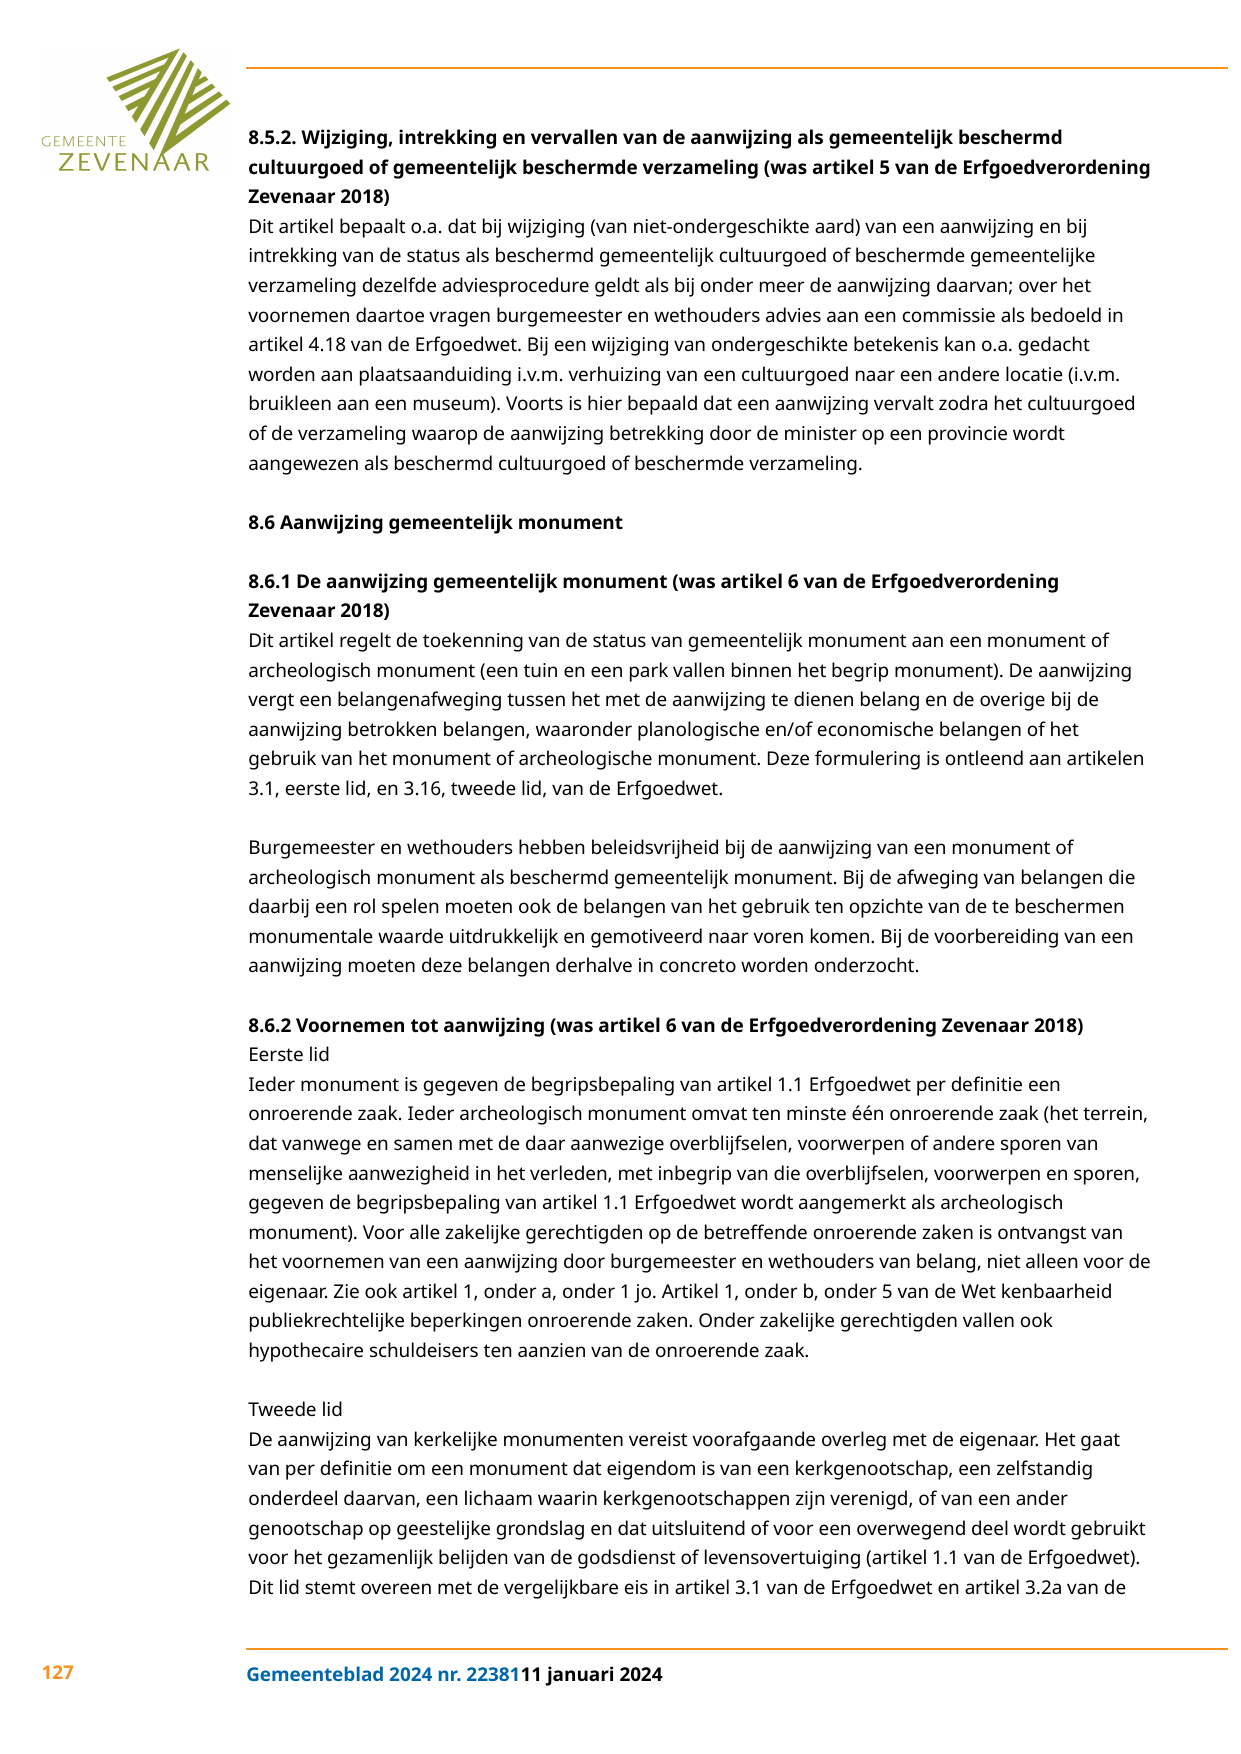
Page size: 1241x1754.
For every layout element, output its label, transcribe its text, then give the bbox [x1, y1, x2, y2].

picture [41, 47, 231, 172]
text 8.6.2 Voornemen tot aanwijzing (was artikel 6 van de Erfgoedverordening Zevenaar 2018) [248, 1012, 1152, 1038]
text Ieder monument is gegeven de begripsbepaling van artikel 1.1 Erfgoedwet per definitie een onroerende zaak. Ieder archeologisch monument omvat ten minste één onroerende zaak (het terrein, dat vanwege en samen met de daar aanwezige overblijfselen, voorwerpen of andere sporen van menselijke aanwezigheid in het verleden, met inbegrip van die overblijfselen, voorwerpen en sporen, gegeven de begripsbepaling van artikel 1.1 Erfgoedwet wordt aangemerkt als archeologisch monument). Voor alle zakelijke gerechtigden op de betreffende onroerende zaken is ontvangst van het voornemen van een aanwijzing door burgemeester en wethouders van belang, niet alleen voor de eigenaar. Zie ook artikel 1, onder a, onder 1 jo. Artikel 1, onder b, onder 5 van de Wet kenbaarheid publiekrechtelijke beperkingen onroerende zaken. Onder zakelijke gerechtigden vallen ook hypothecaire schuldeisers ten aanzien van de onroerende zaak. [248, 1071, 1152, 1363]
text Dit artikel bepaalt o.a. dat bij wijziging (van niet-ondergeschikte aard) van een aanwijzing en bij intrekking van de status als beschermd gemeentelijk cultuurgoed of beschermde gemeentelijke verzameling dezelfde adviesprocedure geldt als bij onder meer de aanwijzing daarvan; over het voornemen daartoe vragen burgemeester en wethouders advies aan een commissie als bedoeld in artikel 4.18 van de Erfgoedwet. Bij een wijziging van ondergeschikte betekenis kan o.a. gedacht worden aan plaatsaanduiding i.v.m. verhuizing van een cultuurgoed naar een andere locatie (i.v.m. bruikleen aan een museum). Voorts is hier bepaald dat een aanwijzing vervalt zodra het cultuurgoed of de verzameling waarop de aanwijzing betrekking door de minister op een provincie wordt aangewezen als beschermd cultuurgoed of beschermde verzameling. [248, 213, 1152, 476]
text Tweede lid [248, 1396, 1152, 1422]
text 8.6 Aanwijzing gemeentelijk monument [248, 509, 1152, 535]
text Eerste lid [248, 1041, 1152, 1067]
text 8.6.1 De aanwijzing gemeentelijk monument (was artikel 6 van de Erfgoedverordening Zevenaar 2018) [248, 568, 1152, 623]
text De aanwijzing van kerkelijke monumenten vereist voorafgaande overleg met de eigenaar. Het gaat van per definitie om een monument dat eigendom is van een kerkgenootschap, een zelfstandig onderdeel daarvan, een lichaam waarin kerkgenootschappen zijn verenigd, of van een ander genootschap op geestelijke grondslag en dat uitsluitend of voor een overwegend deel wordt gebruikt voor het gezamenlijk belijden van de godsdienst of levensovertuiging (artikel 1.1 van de Erfgoedwet). Dit lid stemt overeen met de vergelijkbare eis in artikel 3.1 van de Erfgoedwet en artikel 3.2a van de [248, 1426, 1152, 1600]
text Dit artikel regelt de toekenning van de status van gemeentelijk monument aan een monument of archeologisch monument (een tuin en een park vallen binnen het begrip monument). De aanwijzing vergt een belangenafweging tussen het met de aanwijzing te dienen belang en de overige bij de aanwijzing betrokken belangen, waaronder planologische en/of economische belangen of het gebruik van het monument of archeologische monument. Deze formulering is ontleend aan artikelen 3.1, eerste lid, en 3.16, tweede lid, van de Erfgoedwet. [248, 627, 1152, 801]
text Burgemeester en wethouders hebben beleidsvrijheid bij de aanwijzing van een monument of archeologisch monument als beschermd gemeentelijk monument. Bij de afweging van belangen die daarbij een rol spelen moeten ook de belangen van het gebruik ten opzichte van de te beschermen monumentale waarde uitdrukkelijk en gemotiveerd naar voren komen. Bij de voorbereiding van een aanwijzing moeten deze belangen derhalve in concreto worden onderzocht. [248, 834, 1152, 978]
text 8.5.2. Wijziging, intrekking en vervallen van de aanwijzing als gemeentelijk beschermd cultuurgoed of gemeentelijk beschermde verzameling (was artikel 5 van de Erfgoedverordening Zevenaar 2018) [248, 124, 1152, 209]
